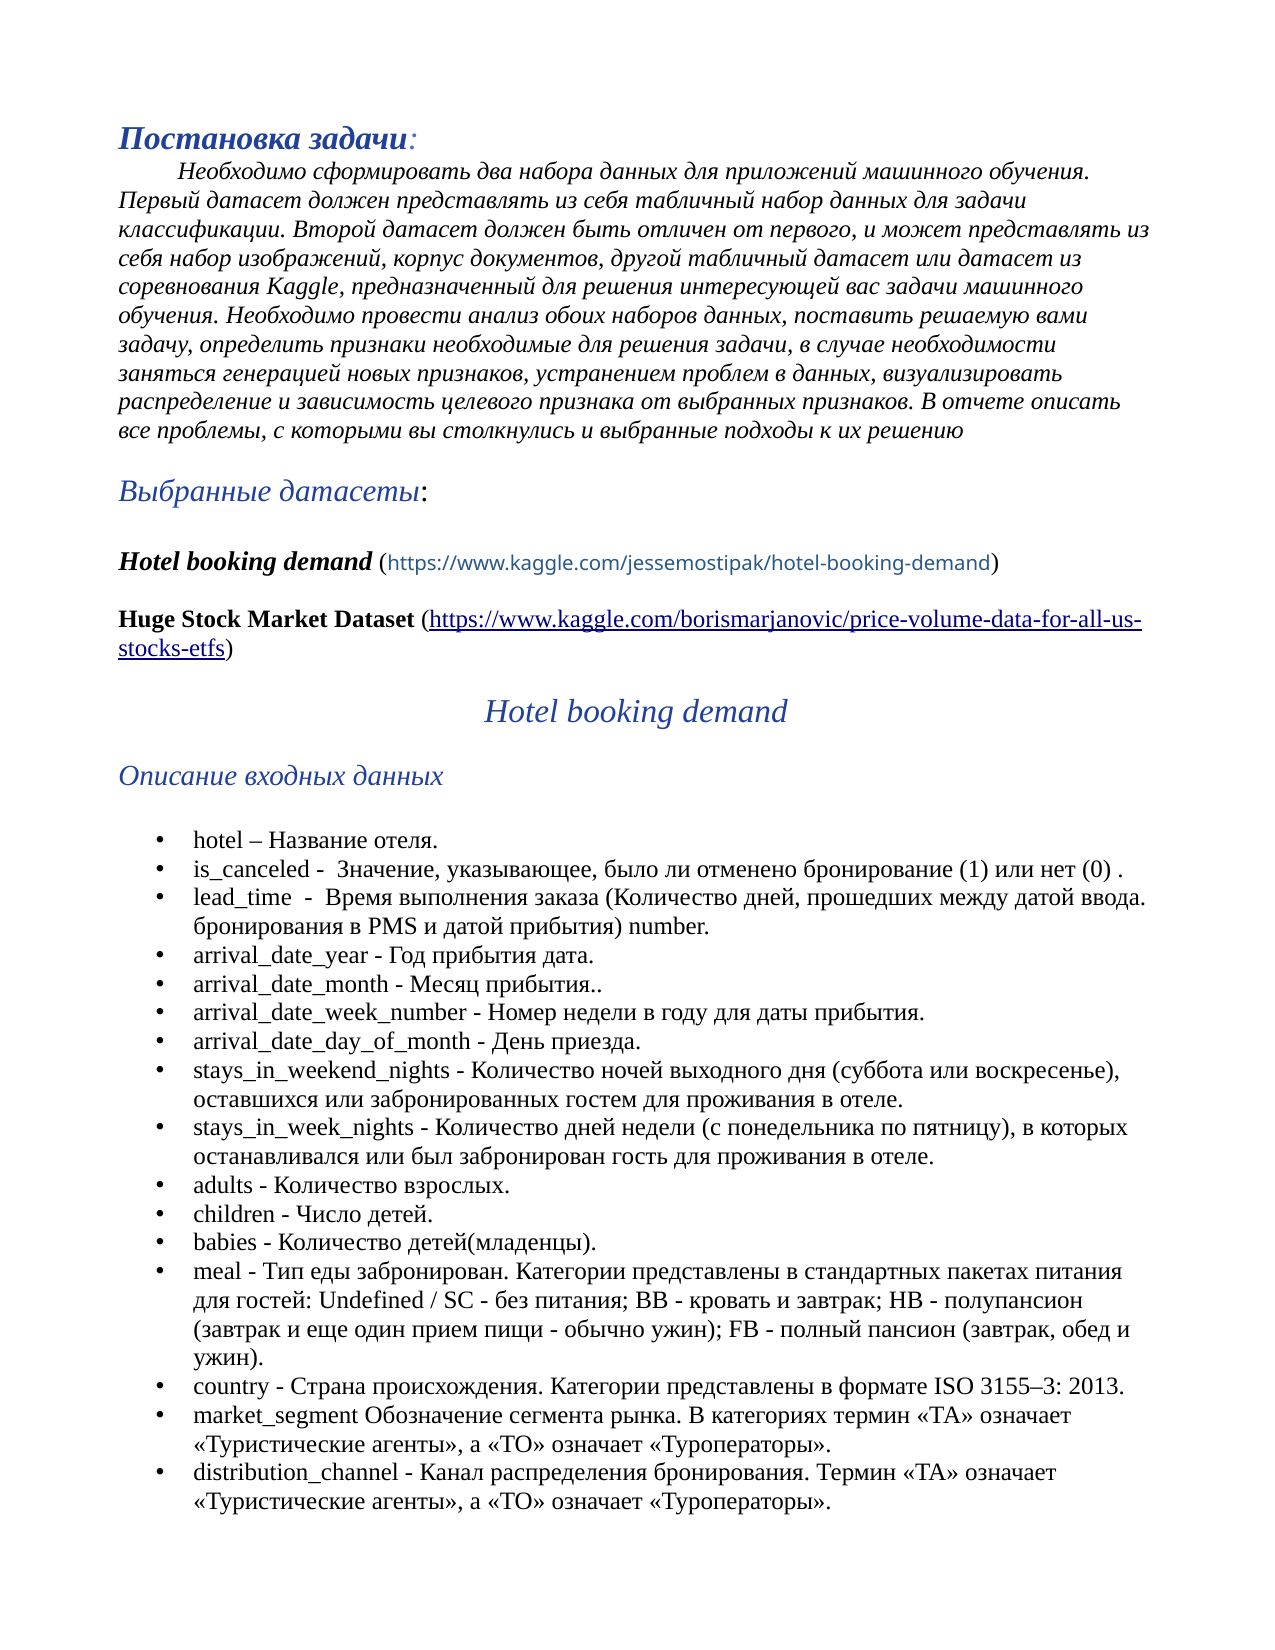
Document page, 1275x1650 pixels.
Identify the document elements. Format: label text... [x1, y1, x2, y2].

text Необходимо сформировать два набора данных для приложений машинного обучения. Первый датасет должен представлять из себя табличный набор данных для задачи классификации. Второй датасет должен быть отличен от первого, и может представлять из себя набор изображений, корпус документов, другой табличный датасет или датасет из соревнования Kaggle, предназначенный для решения интересующей вас задачи машинного обучения. Необходимо провести анализ обоих наборов данных, поставить решаемую вами задачу, определить признаки необходимые для решения задачи, в случае необходимости заняться генерацией новых признаков, устранением проблем в данных, визуализировать распределение и зависимость целевого признака от выбранных признаков. В отчете описать все проблемы, с которыми вы столкнулись и выбранные подходы к их решению [118, 156, 1157, 444]
list stays_in_week_nights - Количество дней недели (с понедельника по пятницу), в которых останавливался или был забронирован гость для проживания в отеле. [156, 1112, 1157, 1170]
list arrival_date_year - Год прибытия дата. [156, 940, 1157, 969]
text Выбранные датасеты: [118, 473, 1157, 509]
list meal - Тип еды забронирован. Категории представлены в стандартных пакетах питания для гостей: Undefined / SC - без питания; BB - кровать и завтрак; HB - полупансион (завтрак и еще один прием пищи - обычно ужин); FB - полный пансион (завтрак, обед и ужин). [156, 1256, 1157, 1371]
list stays_in_weekend_nights - Количество ночей выходного дня (суббота или воскресенье), оставшихся или забронированных гостем для проживания в отеле. [156, 1055, 1157, 1112]
list lead_time - Время выполнения заказа (Количество дней, прошедших между датой ввода. бронирования в PMS и датой прибытия) number. [156, 882, 1157, 940]
list arrival_date_day_of_month - День приезда. [156, 1026, 1157, 1055]
list market_segment Обозначение сегмента рынка. В категориях термин «ТА» означает «Туристические агенты», а «TO» означает «Туроператоры». [156, 1400, 1157, 1457]
list distribution_channel - Канал распределения бронирования. Термин «TA» означает «Туристические агенты», а «TO» означает «Туроператоры». [156, 1457, 1157, 1515]
list country - Страна происхождения. Категории представлены в формате ISO 3155–3: 2013. [156, 1371, 1157, 1400]
text Hotel booking demand (https://www.kaggle.com/jessemostipak/hotel-booking-demand) [118, 544, 1157, 576]
text Описание входных данных [118, 758, 1157, 791]
text Постановка задачи: [118, 118, 1157, 156]
list babies - Количество детей(младенцы). [156, 1227, 1157, 1256]
list hotel – Название отеля. [156, 825, 1157, 854]
list arrival_date_week_number - Номер недели в году для даты прибытия. [156, 997, 1157, 1026]
list adults - Количество взрослых. [156, 1170, 1157, 1199]
list is_canceled - Значение, указывающее, было ли отменено бронирование (1) или нет (0) . [156, 854, 1157, 882]
text Huge Stock Market Dataset (https://www.kaggle.com/borismarjanovic/price-volume-data-for-all-us-stocks-etfs) [118, 604, 1157, 662]
list arrival_date_month - Месяц прибытия.. [156, 969, 1157, 997]
list children - Число детей. [156, 1199, 1157, 1227]
text Hotel booking demand [118, 691, 1157, 729]
